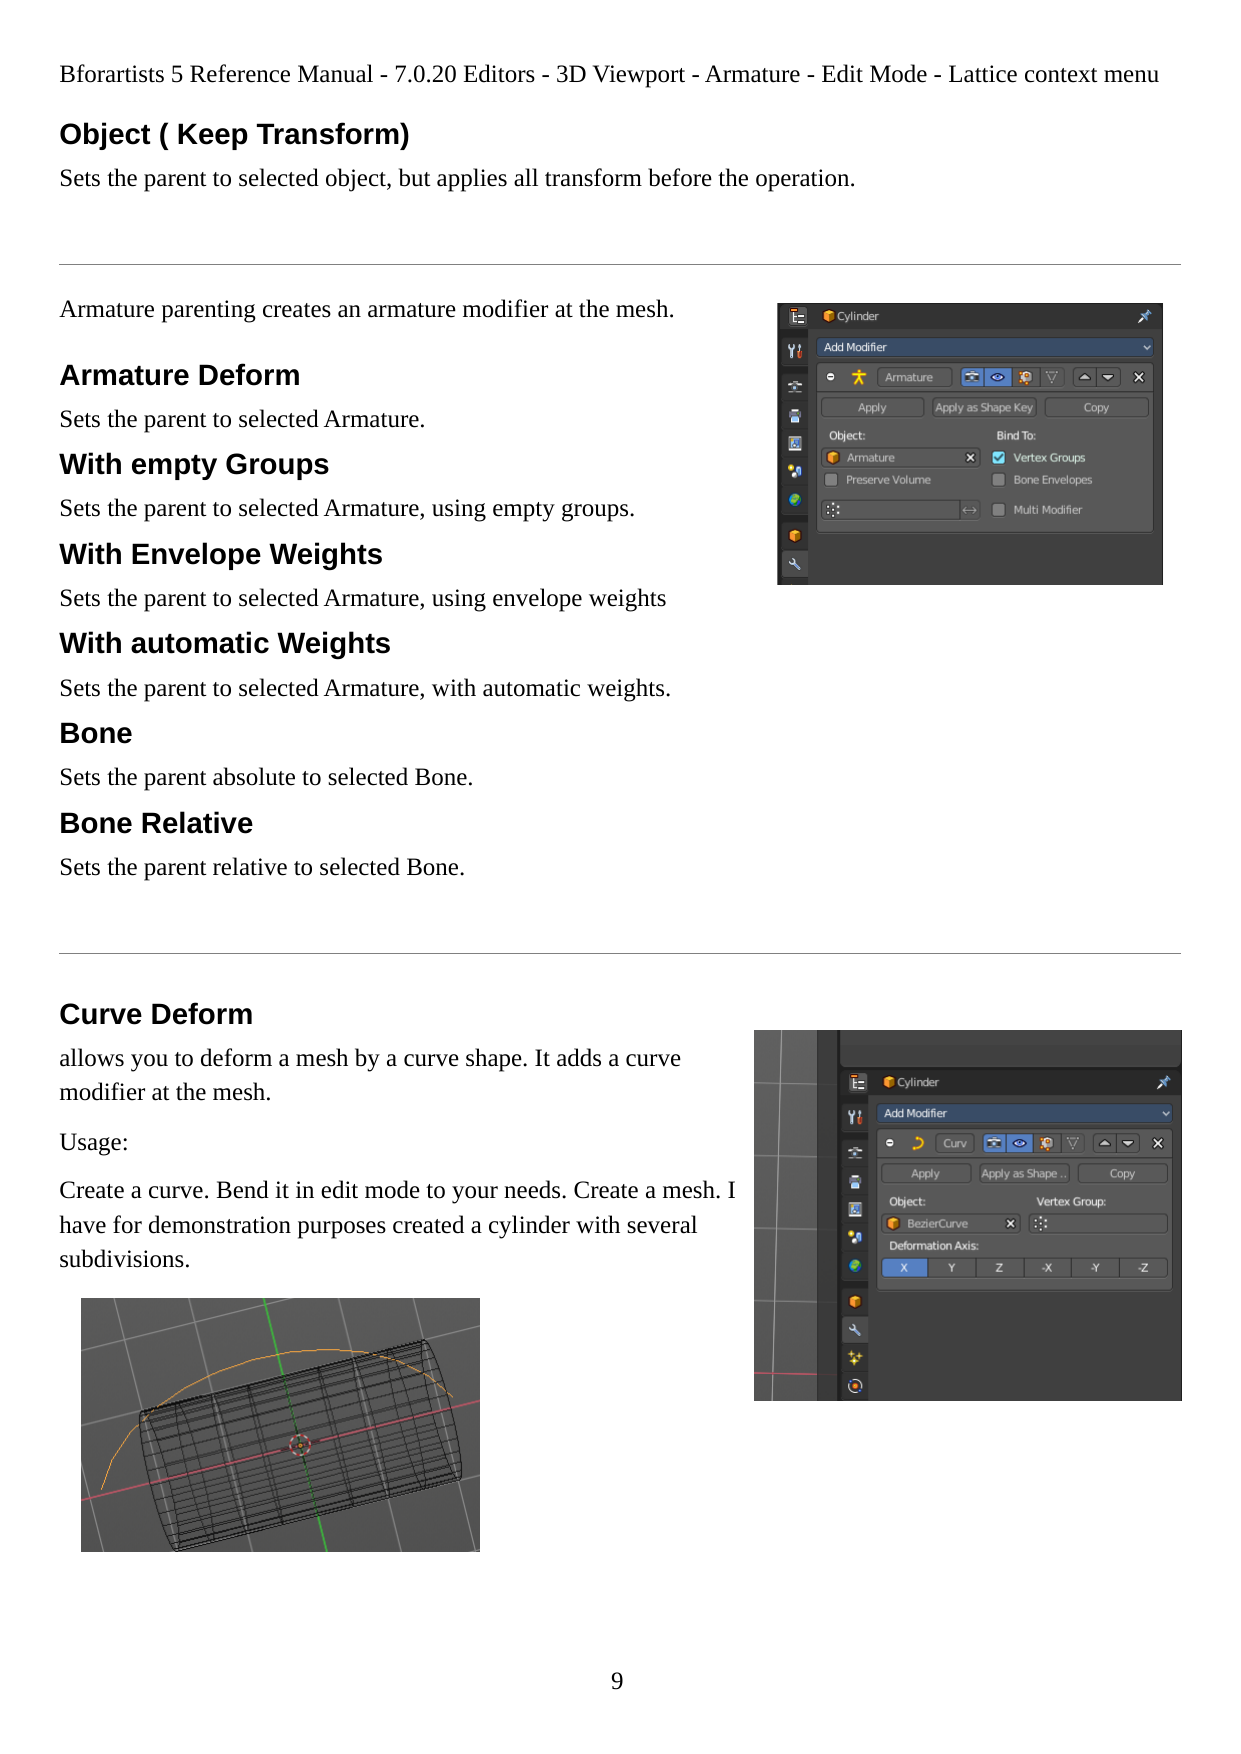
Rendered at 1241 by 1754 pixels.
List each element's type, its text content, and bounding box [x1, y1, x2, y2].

text Sets the parent to selected Armature, using empty groups. [59, 493, 777, 522]
picture [777, 303, 1164, 585]
text Sets the parent to selected object, but applies all transform before the operation. [59, 163, 1181, 192]
text allows you to deform a mesh by a curve shape. It adds a curve modifier at the mesh. [59, 1043, 754, 1106]
subtitle Armature Deform [59, 358, 777, 391]
text Sets the parent to selected Armature, with automatic weights. [59, 673, 1181, 701]
text Usage: [59, 1127, 754, 1155]
text Sets the parent to selected Armature. [59, 404, 777, 433]
text Sets the parent relative to selected Bone. [59, 852, 1181, 881]
subtitle Bone [59, 716, 1181, 750]
subtitle [1164, 358, 1181, 391]
text Sets the parent to selected Armature, using envelope weights [59, 583, 1181, 612]
text Armature parenting creates an armature modifier at the mesh. [59, 294, 1181, 323]
text Create a curve. Bend it in edit mode to your needs. Create a mesh. I have for demonstration purposes created a cylinder with several subdivisions. [59, 1176, 754, 1273]
subtitle Bone Relative [59, 806, 1181, 839]
picture [754, 1030, 1182, 1401]
subtitle Object ( Keep Transform) [59, 117, 1181, 151]
subtitle With Envelope Weights [59, 537, 777, 571]
subtitle With empty Groups [59, 447, 777, 481]
subtitle With automatic Weights [59, 626, 1181, 660]
text Sets the parent absolute to selected Bone. [59, 762, 1181, 791]
subtitle Curve Deform [59, 997, 1181, 1031]
picture [81, 1298, 480, 1552]
subtitle [1164, 537, 1181, 571]
subtitle [1164, 447, 1181, 481]
